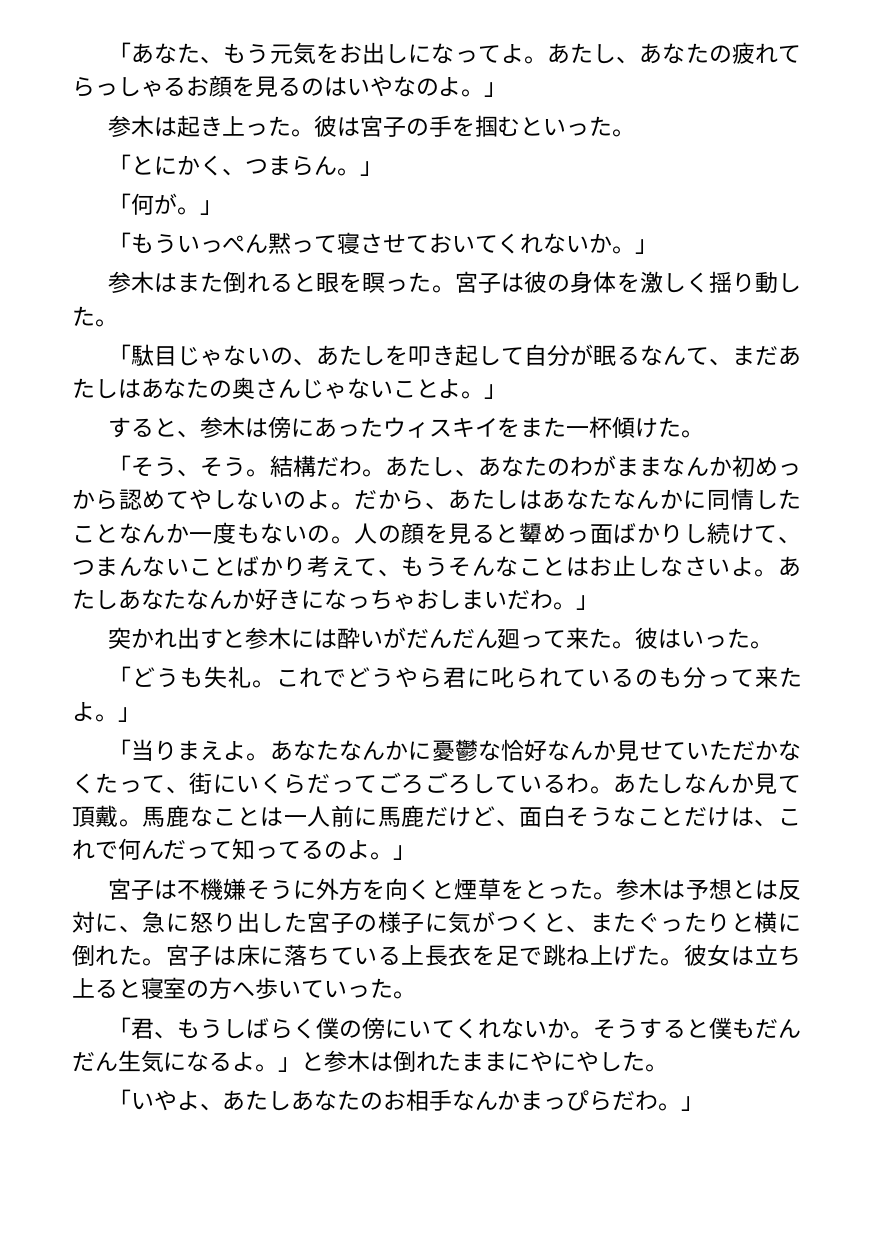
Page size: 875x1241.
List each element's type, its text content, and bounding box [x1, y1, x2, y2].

text 「君、もうしばらく僕の傍にいてくれないか。そうすると僕もだんだん生気になるよ。」と参木は倒れたままにやにやした。 [72, 1010, 802, 1077]
text 「そう、そう。結構だわ。あたし、あなたのわがままなんか初めっから認めてやしないのよ。だから、あたしはあなたなんかに同情したことなんか一度もないの。人の顔を見ると顰めっ面ばかりし続けて、つまんないことばかり考えて、もうそんなことはお止しなさいよ。あたしあなたなんか好きになっちゃおしまいだわ。」 [72, 449, 802, 615]
text 「駄目じゃないの、あたしを叩き起して自分が眠るなんて、まだあたしはあなたの奥さんじゃないことよ。」 [72, 337, 802, 404]
text 「いやよ、あたしあなたのお相手なんかまっぴらだわ。」 [72, 1083, 802, 1116]
text 突かれ出すと参木には酔いがだんだん廻って来た。彼はいった。 [72, 621, 802, 654]
text 参木は起き上った。彼は宮子の手を掴むといった。 [72, 108, 802, 142]
text 「とにかく、つまらん。」 [72, 148, 802, 181]
text 「どうも失礼。これでどうやら君に叱られているのも分って来たよ。」 [72, 660, 802, 727]
text 「当りまえよ。あなたなんかに憂鬱な恰好なんか見せていただかなくたって、街にいくらだってごろごろしているわ。あたしなんか見て頂戴。馬鹿なことは一人前に馬鹿だけど、面白そうなことだけは、これで何んだって知ってるのよ。」 [72, 733, 802, 866]
text 「あなた、もう元気をお出しになってよ。あたし、あなたの疲れてらっしゃるお顔を見るのはいやなのよ。」 [72, 36, 802, 102]
text 参木はまた倒れると眼を瞑った。宮子は彼の身体を激しく揺り動した。 [72, 265, 802, 332]
text 宮子は不機嫌そうに外方を向くと煙草をとった。参木は予想とは反対に、急に怒り出した宮子の様子に気がつくと、またぐったりと横に倒れた。宮子は床に落ちている上長衣を足で跳ね上げた。彼女は立ち上ると寝室の方へ歩いていった。 [72, 872, 802, 1004]
text すると、参木は傍にあったウィスキイをまた一杯傾けた。 [72, 410, 802, 443]
text 「何が。」 [72, 187, 802, 220]
text 「もういっぺん黙って寝させておいてくれないか。」 [72, 226, 802, 259]
